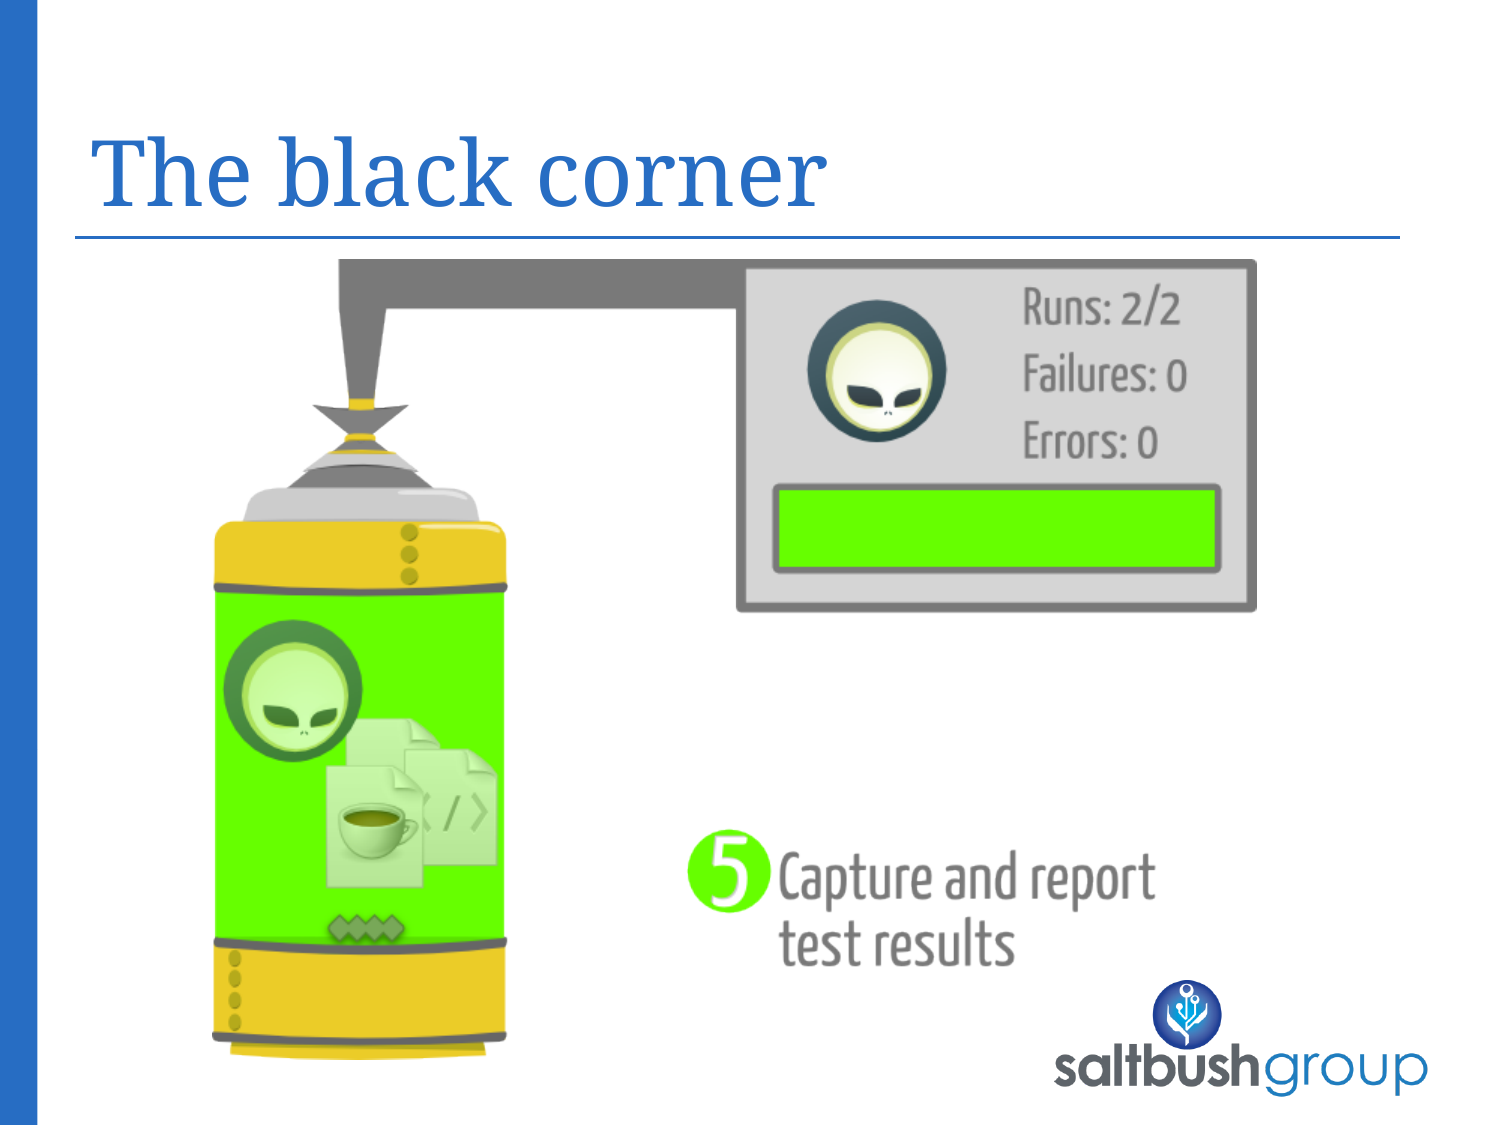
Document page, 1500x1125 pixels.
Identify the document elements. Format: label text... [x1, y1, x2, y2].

picture [212, 259, 1430, 1102]
title The black corner [75, 45, 1430, 233]
